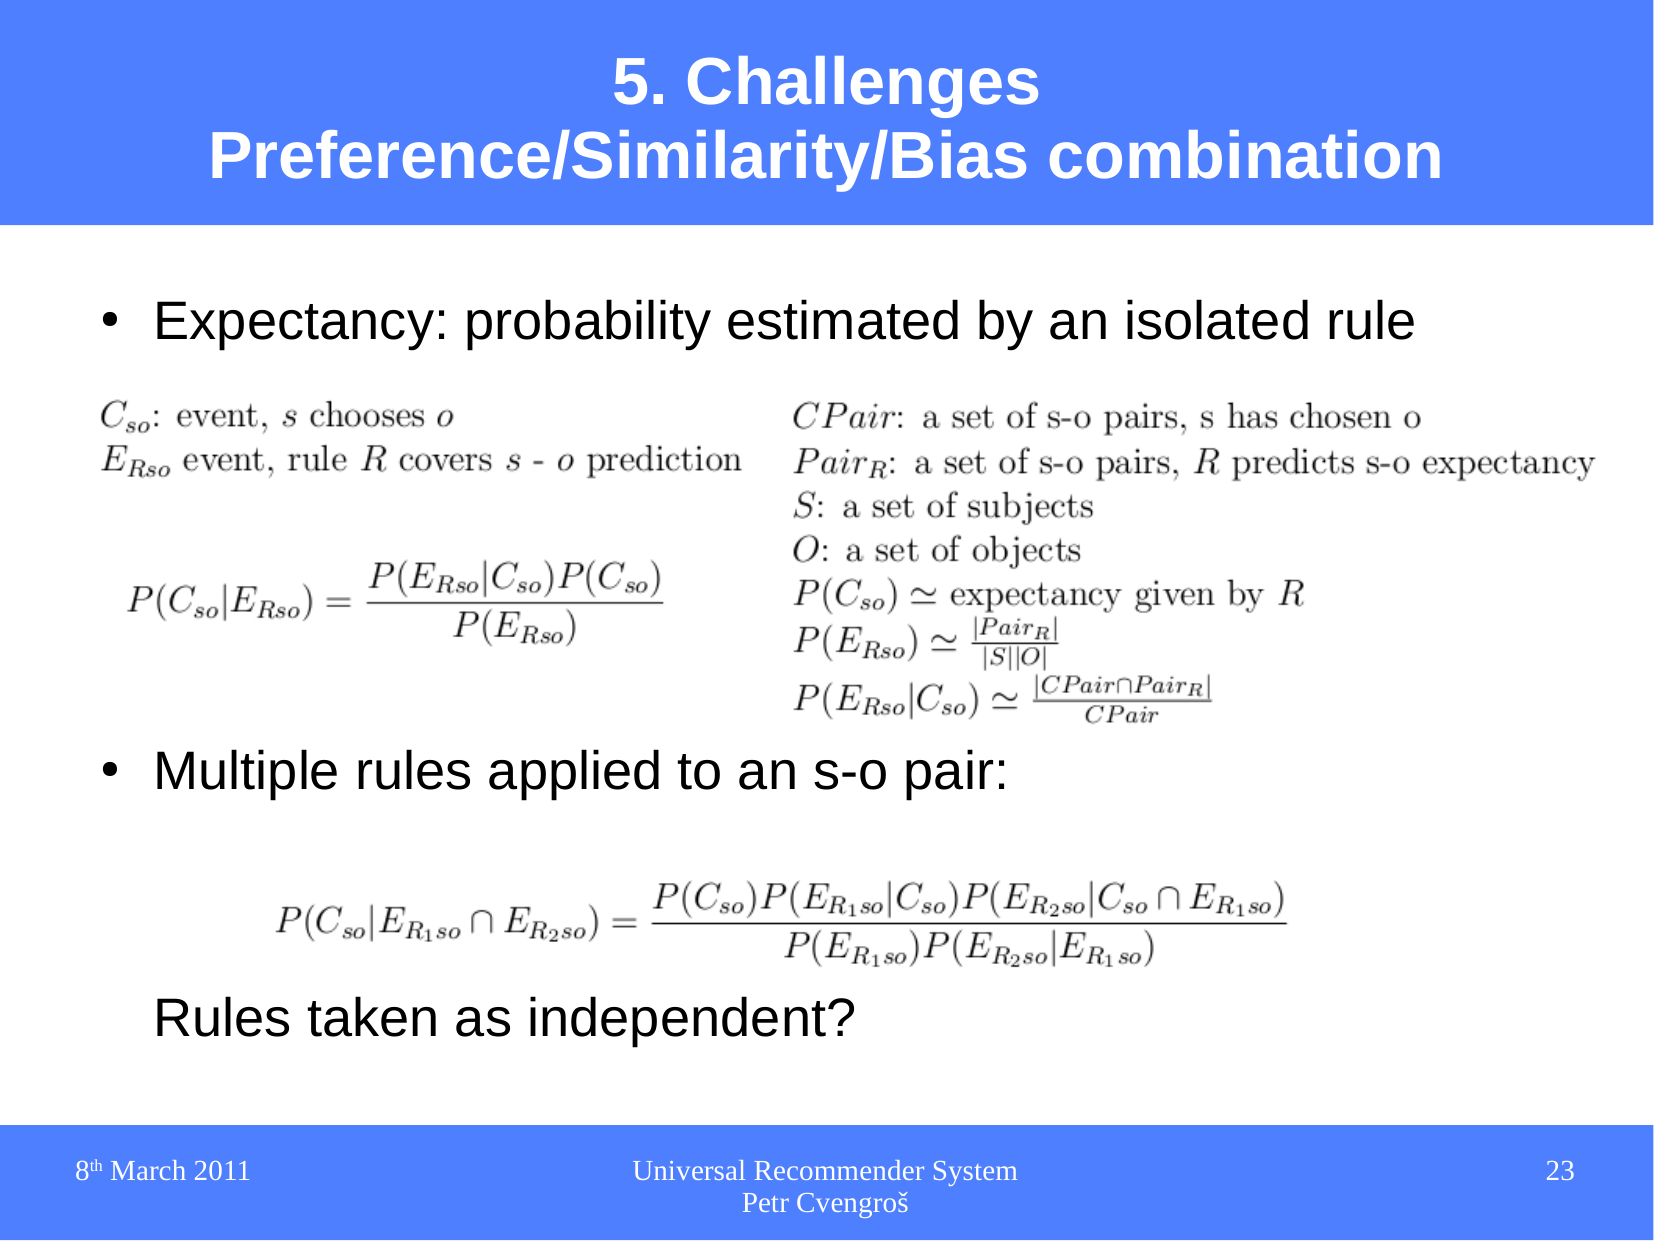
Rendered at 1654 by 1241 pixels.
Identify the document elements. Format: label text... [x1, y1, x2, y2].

picture [115, 555, 676, 656]
picture [89, 392, 751, 488]
list Expectancy: probability estimated by an isolated rule Multiple rules applied to an s-o pair: Rules taken as independent? [82, 290, 1571, 1106]
title 5. Challenges Preference/Similarity/Bias combination [82, 32, 1571, 205]
picture [783, 392, 1607, 740]
picture [262, 871, 1304, 976]
